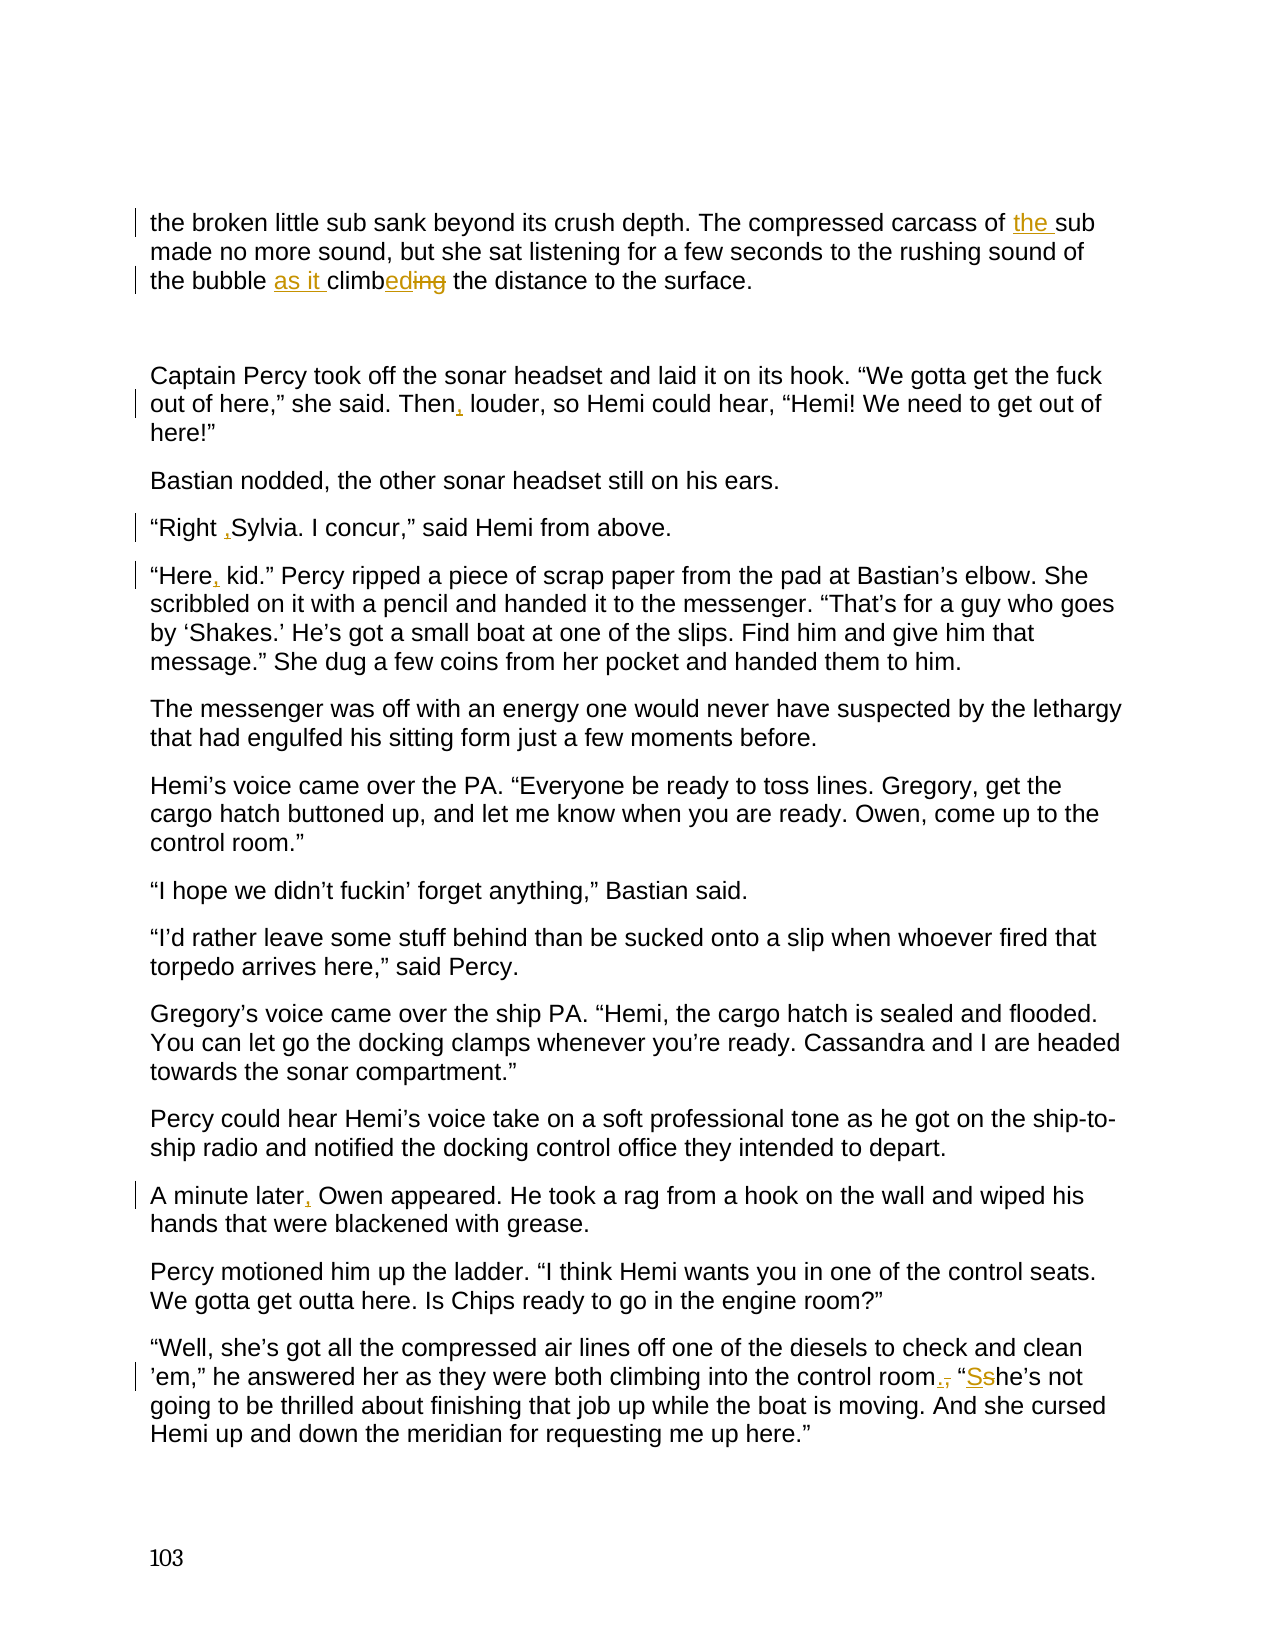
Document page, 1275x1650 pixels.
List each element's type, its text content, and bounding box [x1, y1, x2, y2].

text “Right ,Sylvia. I concur,” said Hemi from above. [150, 513, 1125, 542]
text A minute later, Owen appeared. He took a rag from a hook on the wall and wiped his hands that were blackened with grease. [150, 1181, 1125, 1238]
text The messenger was off with an energy one would never have suspected by the lethargy that had engulfed his sitting form just a few moments before. [150, 694, 1125, 752]
text Percy motioned him up the ladder. “I think Hemi wants you in one of the control seats. We gotta get outta here. Is Chips ready to go in the engine room?” [150, 1257, 1125, 1314]
text Captain Percy took off the sonar headset and laid it on its hook. “We gotta get the fuck out of here,” she said. Then, louder, so Hemi could hear, “Hemi! We need to get out of here!” [150, 361, 1125, 447]
text Percy could hear Hemi’s voice take on a soft professional tone as he got on the ship-to-ship radio and notified the docking control office they intended to depart. [150, 1104, 1125, 1162]
text “Here, kid.” Percy ripped a piece of scrap paper from the pad at Bastian’s elbow. She scribbled on it with a pencil and handed it to the messenger. “That’s for a guy who goes by ‘Shakes.’ He’s got a small boat at one of the slips. Find him and give him that message.” She dug a few coins from her pocket and handed them to him. [150, 561, 1125, 676]
text “I’d rather leave some stuff behind than be sucked onto a slip when whoever fired that torpedo arrives here,” said Percy. [150, 923, 1125, 981]
text “Well, she’s got all the compressed air lines off one of the diesels to check and clean ’em,” he answered her as they were both climbing into the control room. “She’s not going to be thrilled about finishing that job up while the boat is moving. And she cursed Hemi up and down the meridian for requesting me up here.” [150, 1333, 1125, 1448]
text Gregory’s voice came over the ship PA. “Hemi, the cargo hatch is sealed and flooded. You can let go the docking clamps whenever you’re ready. Cassandra and I are headed towards the sonar compartment.” [150, 999, 1125, 1086]
text the broken little sub sank beyond its crush depth. The compressed carcass of the sub made no more sound, but she sat listening for a few seconds to the rushing sound of the bubble as it climbed the distance to the surface. [150, 208, 1125, 294]
text Bastian nodded, the other sonar headset still on his ears. [150, 466, 1125, 494]
text “I hope we didn’t fuckin’ forget anything,” Bastian said. [150, 876, 1125, 904]
text Hemi’s voice came over the PA. “Everyone be ready to toss lines. Gregory, get the cargo hatch buttoned up, and let me know when you are ready. Owen, come up to the control room.” [150, 771, 1125, 857]
